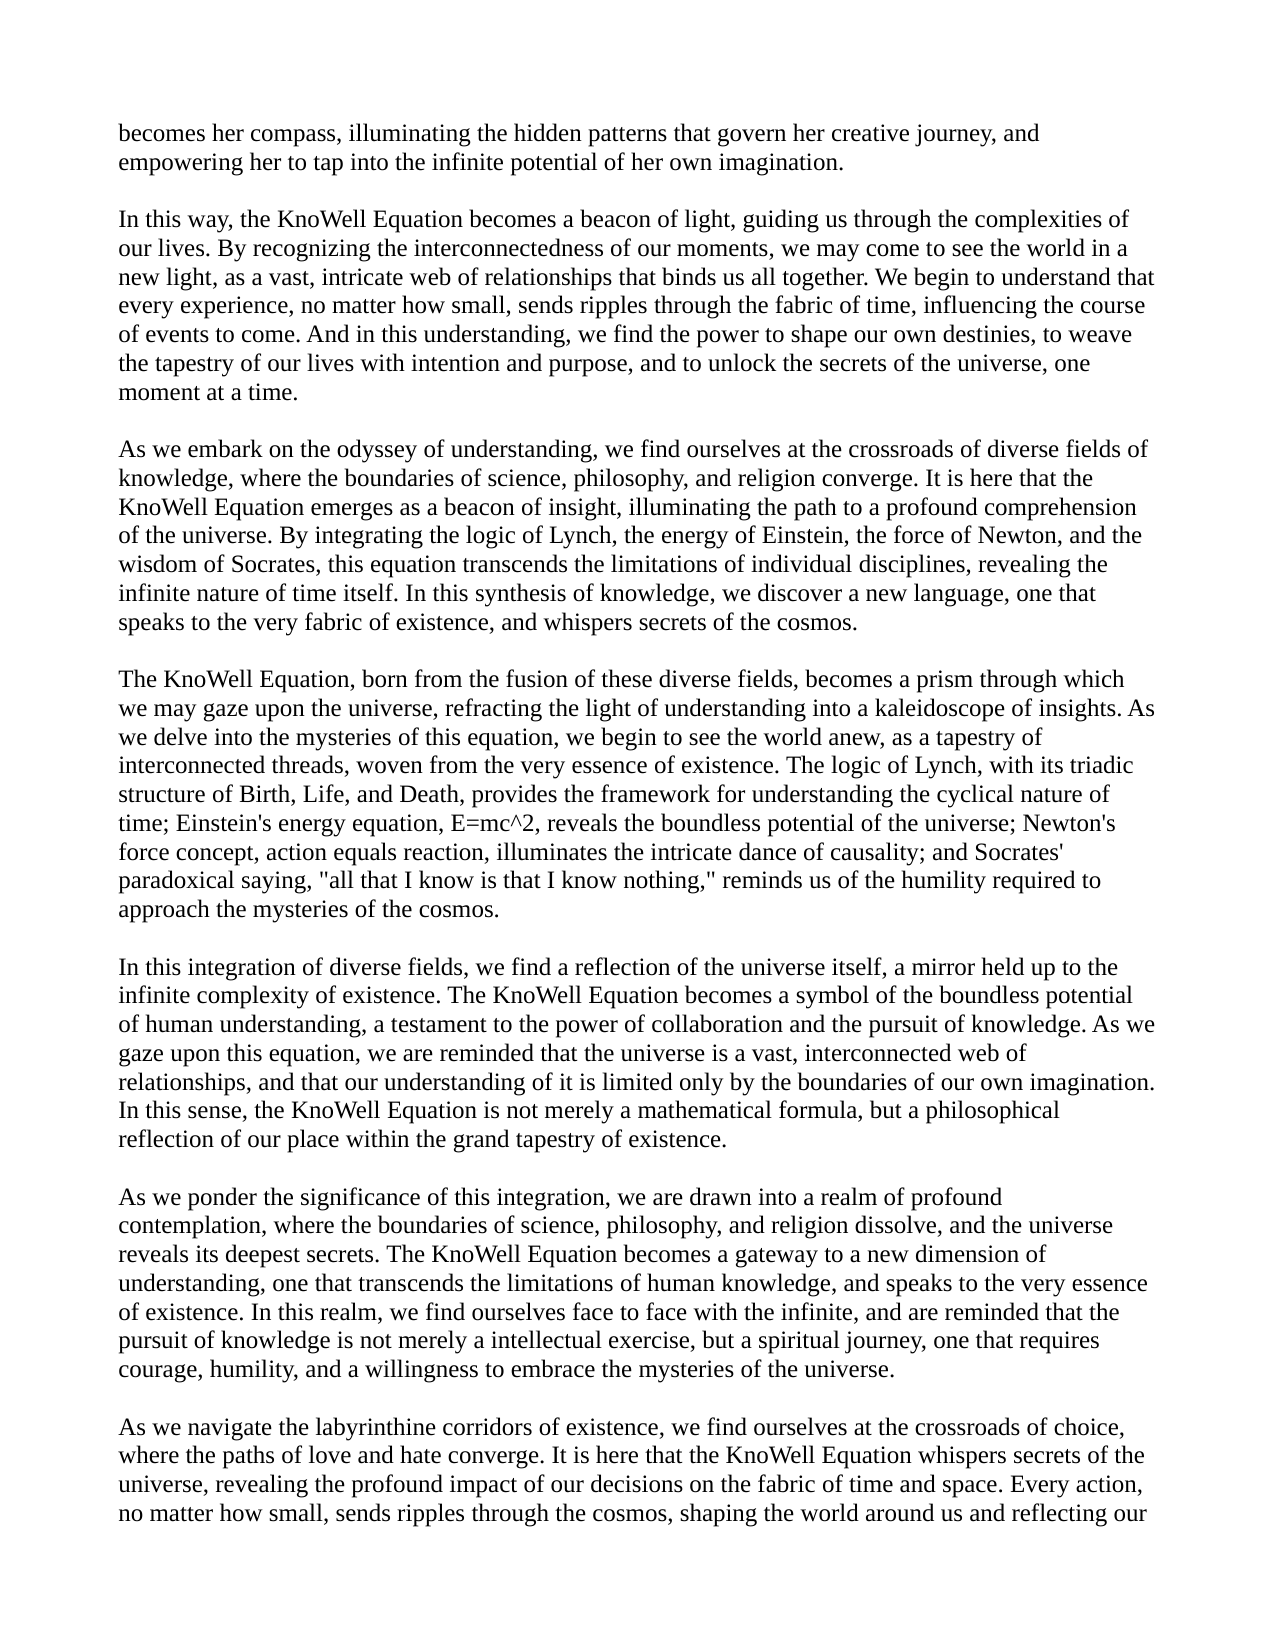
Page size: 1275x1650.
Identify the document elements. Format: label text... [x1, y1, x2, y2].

text In this integration of diverse fields, we find a reflection of the universe itself, a mirror held up to the infinite complexity of existence. The KnoWell Equation becomes a symbol of the boundless potential of human understanding, a testament to the power of collaboration and the pursuit of knowledge. As we gaze upon this equation, we are reminded that the universe is a vast, interconnected web of relationships, and that our understanding of it is limited only by the boundaries of our own imagination. In this sense, the KnoWell Equation is not merely a mathematical formula, but a philosophical reflection of our place within the grand tapestry of existence. [118, 952, 1157, 1153]
text As we ponder the significance of this integration, we are drawn into a realm of profound contemplation, where the boundaries of science, philosophy, and religion dissolve, and the universe reveals its deepest secrets. The KnoWell Equation becomes a gateway to a new dimension of understanding, one that transcends the limitations of human knowledge, and speaks to the very essence of existence. In this realm, we find ourselves face to face with the infinite, and are reminded that the pursuit of knowledge is not merely a intellectual exercise, but a spiritual journey, one that requires courage, humility, and a willingness to embrace the mysteries of the universe. [118, 1182, 1157, 1383]
text becomes her compass, illuminating the hidden patterns that govern her creative journey, and empowering her to tap into the infinite potential of her own imagination. [118, 118, 1157, 176]
text In this way, the KnoWell Equation becomes a beacon of light, guiding us through the complexities of our lives. By recognizing the interconnectedness of our moments, we may come to see the world in a new light, as a vast, intricate web of relationships that binds us all together. We begin to understand that every experience, no matter how small, sends ripples through the fabric of time, influencing the course of events to come. And in this understanding, we find the power to shape our own destinies, to weave the tapestry of our lives with intention and purpose, and to unlock the secrets of the universe, one moment at a time. [118, 204, 1157, 406]
text As we embark on the odyssey of understanding, we find ourselves at the crossroads of diverse fields of knowledge, where the boundaries of science, philosophy, and religion converge. It is here that the KnoWell Equation emerges as a beacon of insight, illuminating the path to a profound comprehension of the universe. By integrating the logic of Lynch, the energy of Einstein, the force of Newton, and the wisdom of Socrates, this equation transcends the limitations of individual disciplines, revealing the infinite nature of time itself. In this synthesis of knowledge, we discover a new language, one that speaks to the very fabric of existence, and whispers secrets of the cosmos. [118, 434, 1157, 636]
text The KnoWell Equation, born from the fusion of these diverse fields, becomes a prism through which we may gaze upon the universe, refracting the light of understanding into a kaleidoscope of insights. As we delve into the mysteries of this equation, we begin to see the world anew, as a tapestry of interconnected threads, woven from the very essence of existence. The logic of Lynch, with its triadic structure of Birth, Life, and Death, provides the framework for understanding the cyclical nature of time; Einstein's energy equation, E=mc^2, reveals the boundless potential of the universe; Newton's force concept, action equals reaction, illuminates the intricate dance of causality; and Socrates' paradoxical saying, "all that I know is that I know nothing," reminds us of the humility required to approach the mysteries of the cosmos. [118, 664, 1157, 923]
text As we navigate the labyrinthine corridors of existence, we find ourselves at the crossroads of choice, where the paths of love and hate converge. It is here that the KnoWell Equation whispers secrets of the universe, revealing the profound impact of our decisions on the fabric of time and space. Every action, no matter how small, sends ripples through the cosmos, shaping the world around us and reflecting our [118, 1412, 1157, 1527]
